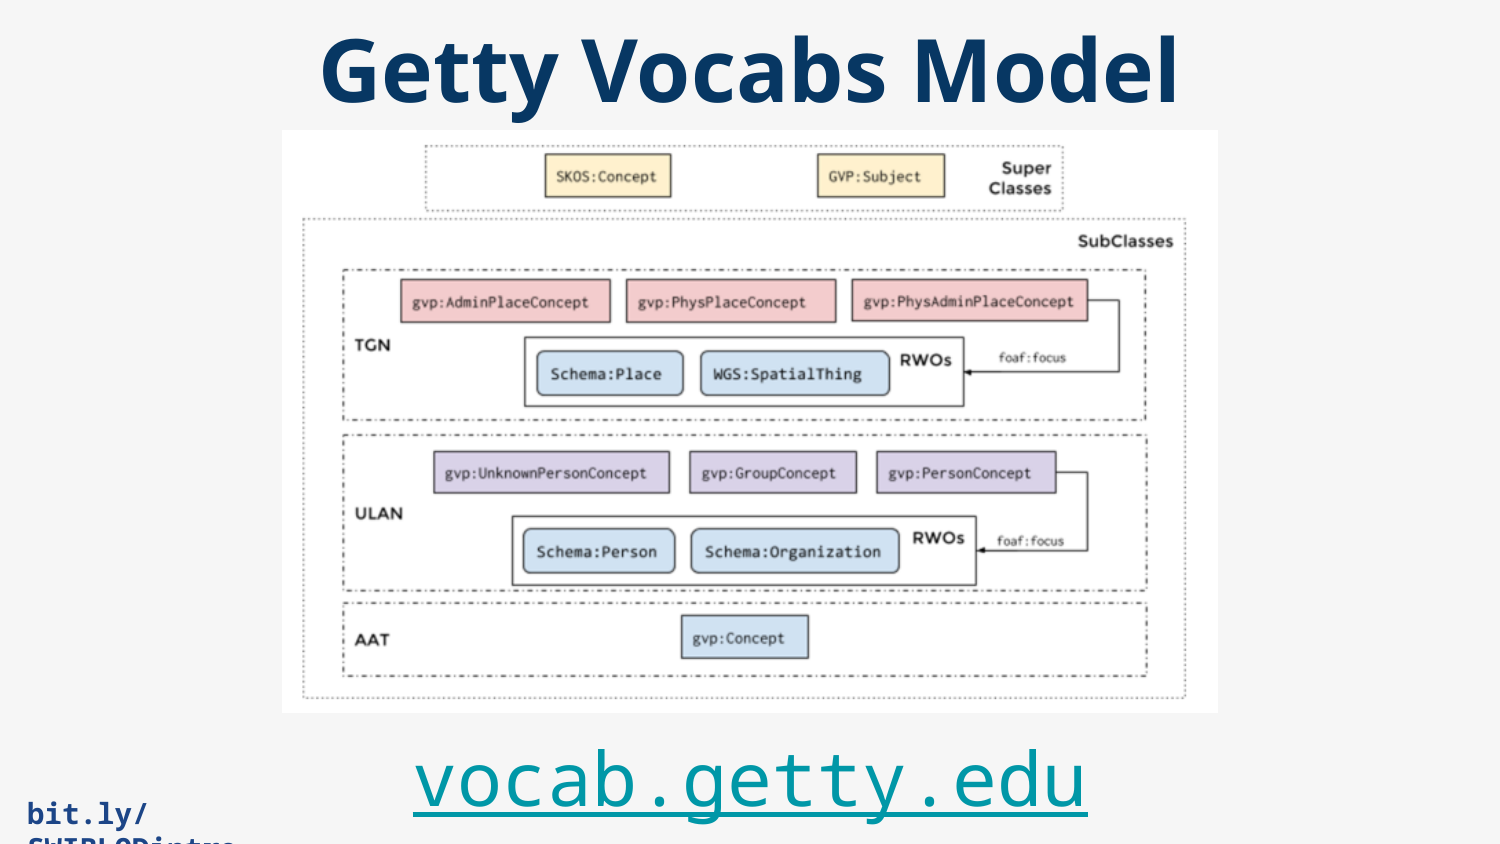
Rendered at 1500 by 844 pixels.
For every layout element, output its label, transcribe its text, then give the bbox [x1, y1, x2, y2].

picture [282, 130, 1218, 713]
title Getty Vocabs Model [0, 0, 1500, 135]
list vocab.getty.edu [51, 716, 1449, 839]
